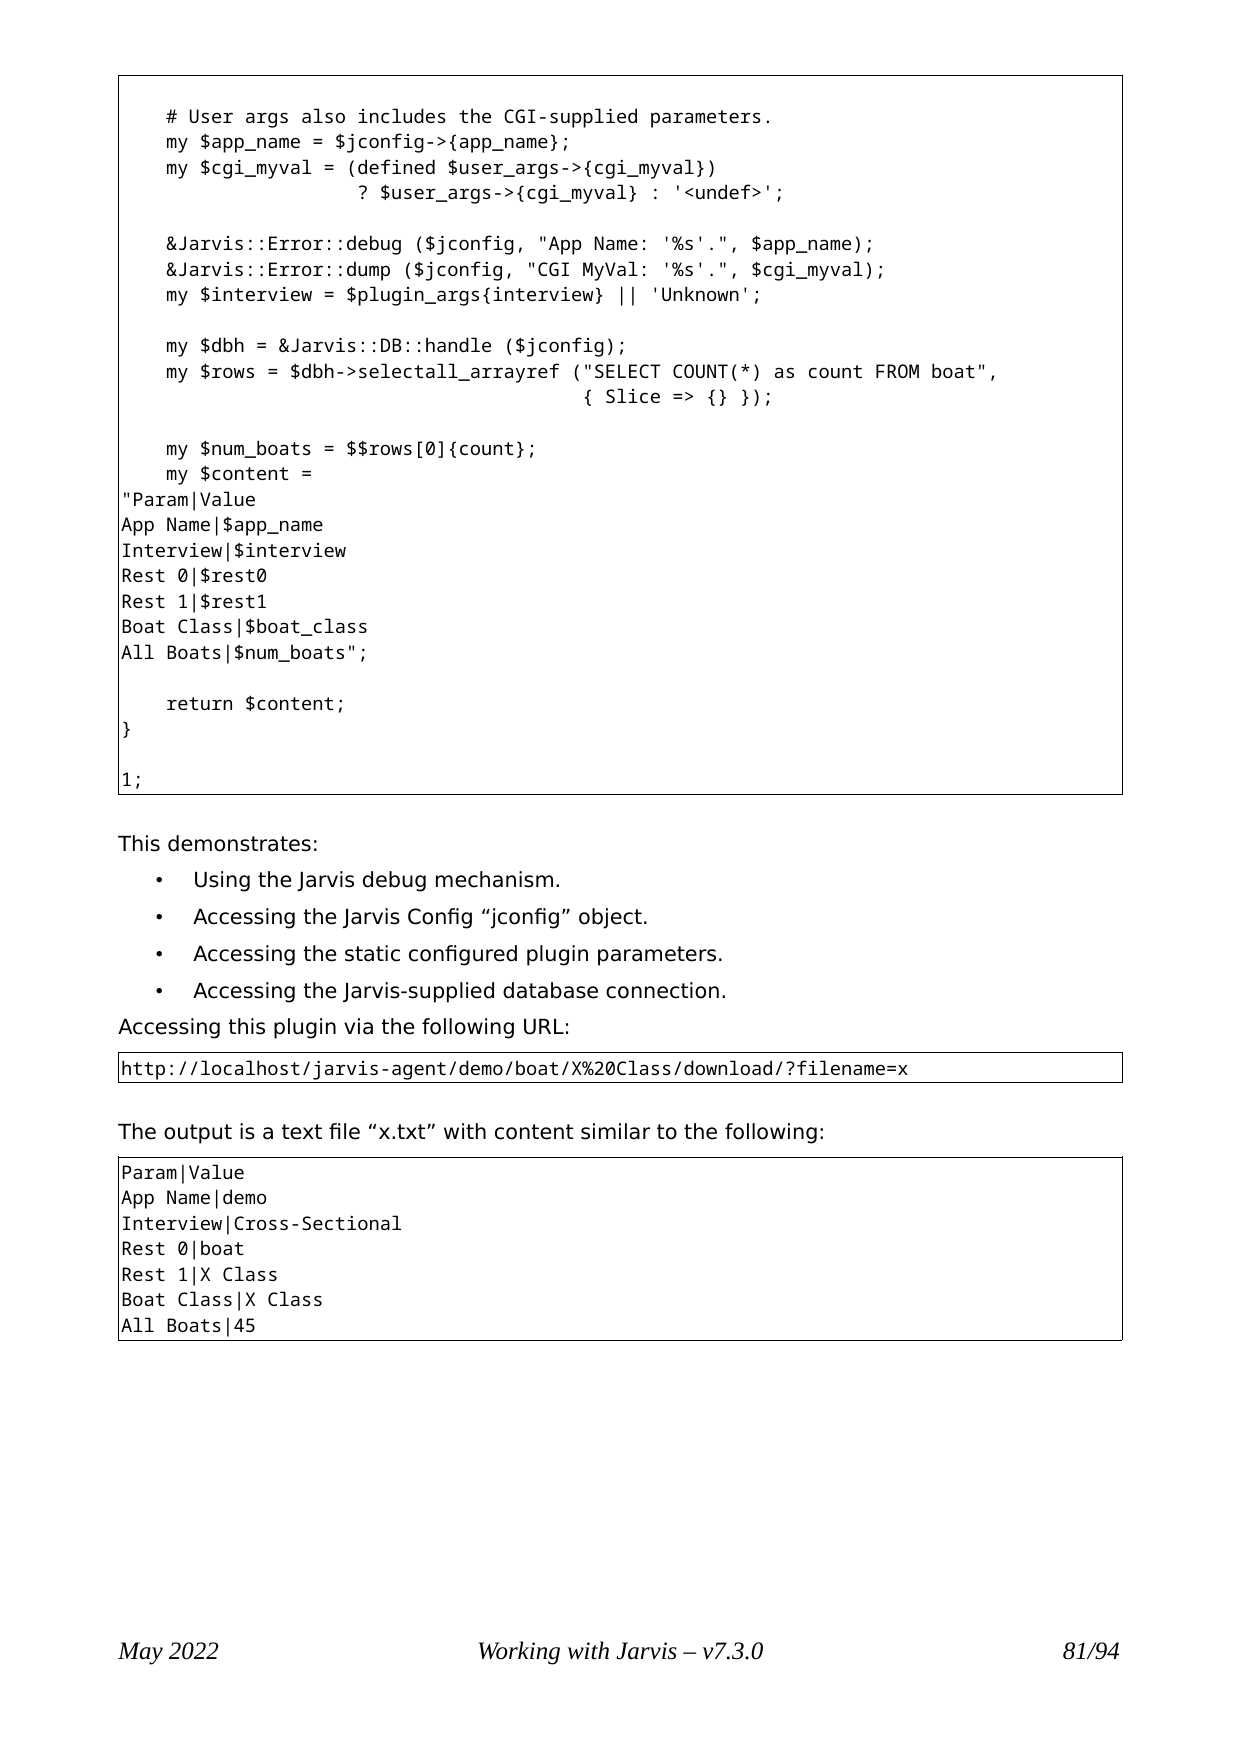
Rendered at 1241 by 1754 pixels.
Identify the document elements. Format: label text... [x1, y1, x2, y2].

text Rest 0|boat [119, 1233, 1122, 1258]
text return $content; [119, 687, 1122, 713]
text http://localhost/jarvis-agent/demo/boat/X%20Class/download/?filename=x [119, 1053, 1122, 1082]
text Accessing this plugin via the following URL: [118, 1015, 1122, 1040]
text Rest 1|$rest1 [119, 585, 1122, 611]
text All Boats|45 [119, 1309, 1122, 1340]
text Interview|Cross-Sectional [119, 1207, 1122, 1233]
list Using the Jarvis debug mechanism. [156, 868, 1122, 893]
text &Jarvis::Error::debug ($jconfig, "App Name: '%s'.", $app_name); [119, 228, 1122, 254]
text my $dbh = &Jarvis::DB::handle ($jconfig); [119, 330, 1122, 356]
list Accessing the Jarvis Config “jconfig” object. [156, 905, 1122, 929]
text { Slice => {} }); [119, 381, 1122, 409]
text my $content = [119, 458, 1122, 483]
text ? $user_args->{cgi_myval} : '<undef>'; [119, 177, 1122, 205]
text App Name|$app_name [119, 509, 1122, 534]
text Rest 0|$rest0 [119, 560, 1122, 585]
text Param|Value [119, 1158, 1122, 1182]
text &Jarvis::Error::dump ($jconfig, "CGI MyVal: '%s'.", $cgi_myval); [119, 254, 1122, 279]
text "Param|Value [119, 483, 1122, 509]
text Interview|$interview [119, 534, 1122, 560]
text The output is a text file “x.txt” with content similar to the following: [118, 1120, 1122, 1144]
text Rest 1|X Class [119, 1258, 1122, 1284]
text my $rows = $dbh->selectall_arrayref ("SELECT COUNT(*) as count FROM boat", [119, 356, 1122, 381]
text my $cgi_myval = (defined $user_args->{cgi_myval}) [119, 152, 1122, 177]
list Accessing the Jarvis-supplied database connection. [156, 979, 1122, 1003]
text Boat Class|X Class [119, 1284, 1122, 1309]
text 1; [119, 764, 1122, 794]
text All Boats|$num_boats"; [119, 636, 1122, 664]
text # User args also includes the CGI-supplied parameters. [119, 101, 1122, 126]
text my $num_boats = $$rows[0]{count}; [119, 432, 1122, 458]
list Accessing the static configured plugin parameters. [156, 942, 1122, 966]
text Boat Class|$boat_class [119, 611, 1122, 636]
text my $interview = $plugin_args{interview} || 'Unknown'; [119, 279, 1122, 307]
text This demonstrates: [118, 832, 1122, 856]
text } [119, 713, 1122, 741]
text my $app_name = $jconfig->{app_name}; [119, 126, 1122, 152]
text App Name|demo [119, 1182, 1122, 1207]
